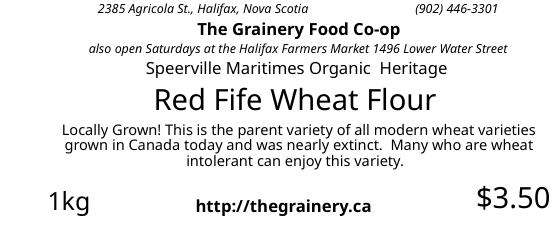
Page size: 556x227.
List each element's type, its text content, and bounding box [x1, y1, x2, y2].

table_cell 1kg [47, 175, 151, 217]
table_cell http://thegrainery.ca [151, 175, 415, 217]
table_cell $3.50 [415, 175, 550, 217]
table_header 2385 Agricola St., Halifax, Nova Scotia (902) 446-3301 The Grainery Food Co-op also open Saturdays at the Halifax Farmers Market 1496 Lower Water Street [47, 0, 550, 57]
table_cell Speerville Maritimes Organic Heritage Red Fife Wheat Flour Locally Grown! This is the parent variety of all modern wheat varieties grown in Canada today and was nearly extinct. Many who are wheat intolerant can enjoy this variety. [47, 57, 550, 175]
